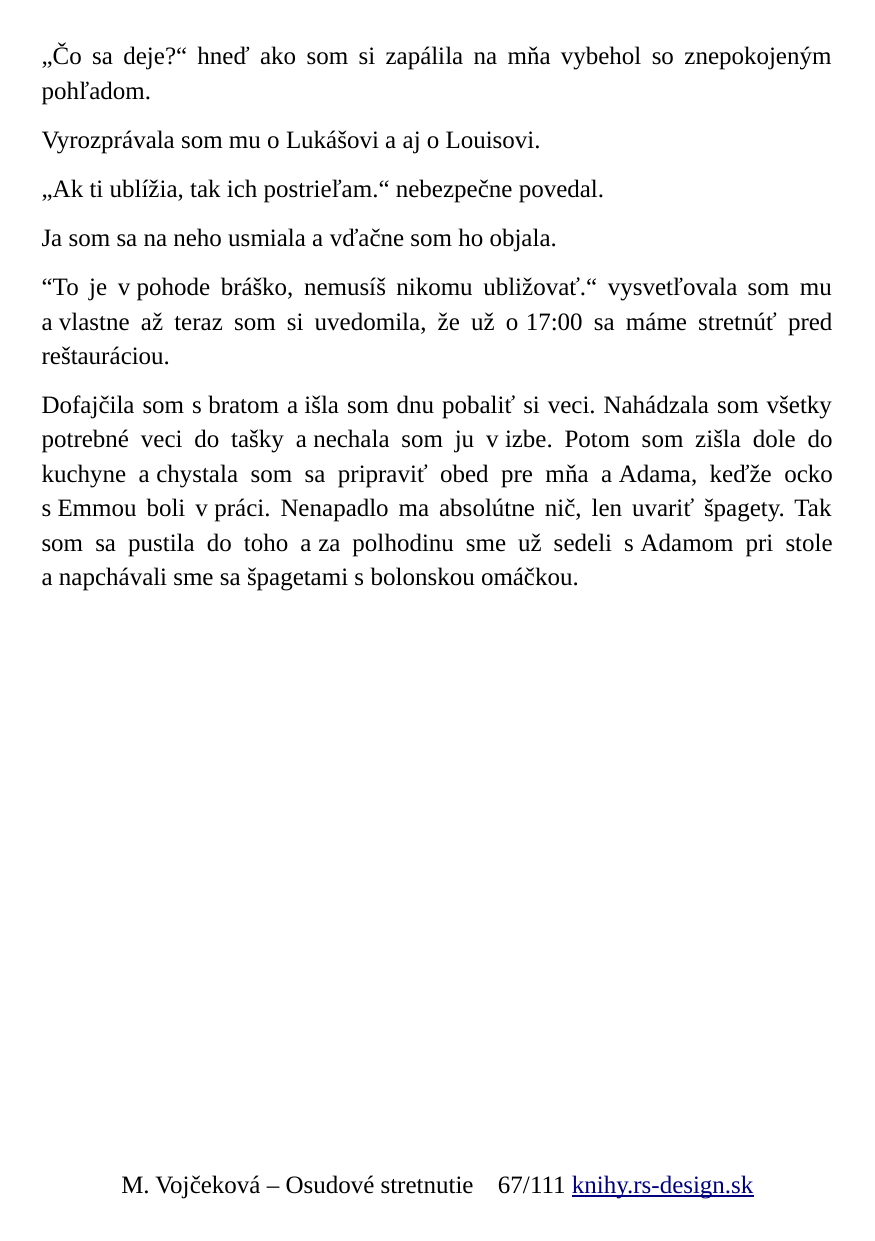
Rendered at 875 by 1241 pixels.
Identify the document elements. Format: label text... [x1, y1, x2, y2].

text Vyrozprávala som mu o Lukášovi a aj o Louisovi. [41, 125, 833, 154]
text „Ak ti ublížia, tak ich postrieľam.“ nebezpečne povedal. [41, 174, 833, 203]
text “To je v pohode bráško, nemusíš nikomu ubližovať.“ vysvetľovala som mu a vlastne až teraz som si uvedomila, že už o 17:00 sa máme stretnúť pred reštauráciou. [41, 272, 833, 370]
text Dofajčila som s bratom a išla som dnu pobaliť si veci. Nahádzala som všetky potrebné veci do tašky a nechala som ju v izbe. Potom som zišla dole do kuchyne a chystala som sa pripraviť obed pre mňa a Adama, keďže ocko s Emmou boli v práci. Nenapadlo ma absolútne nič, len uvariť špagety. Tak som sa pustila do toho a za polhodinu sme už sedeli s Adamom pri stole a napchávali sme sa špagetami s bolonskou omáčkou. [41, 390, 833, 591]
text „Čo sa deje?“ hneď ako som si zapálila na mňa vybehol so znepokojeným pohľadom. [41, 41, 833, 104]
text Ja som sa na neho usmiala a vďačne som ho objala. [41, 223, 833, 252]
